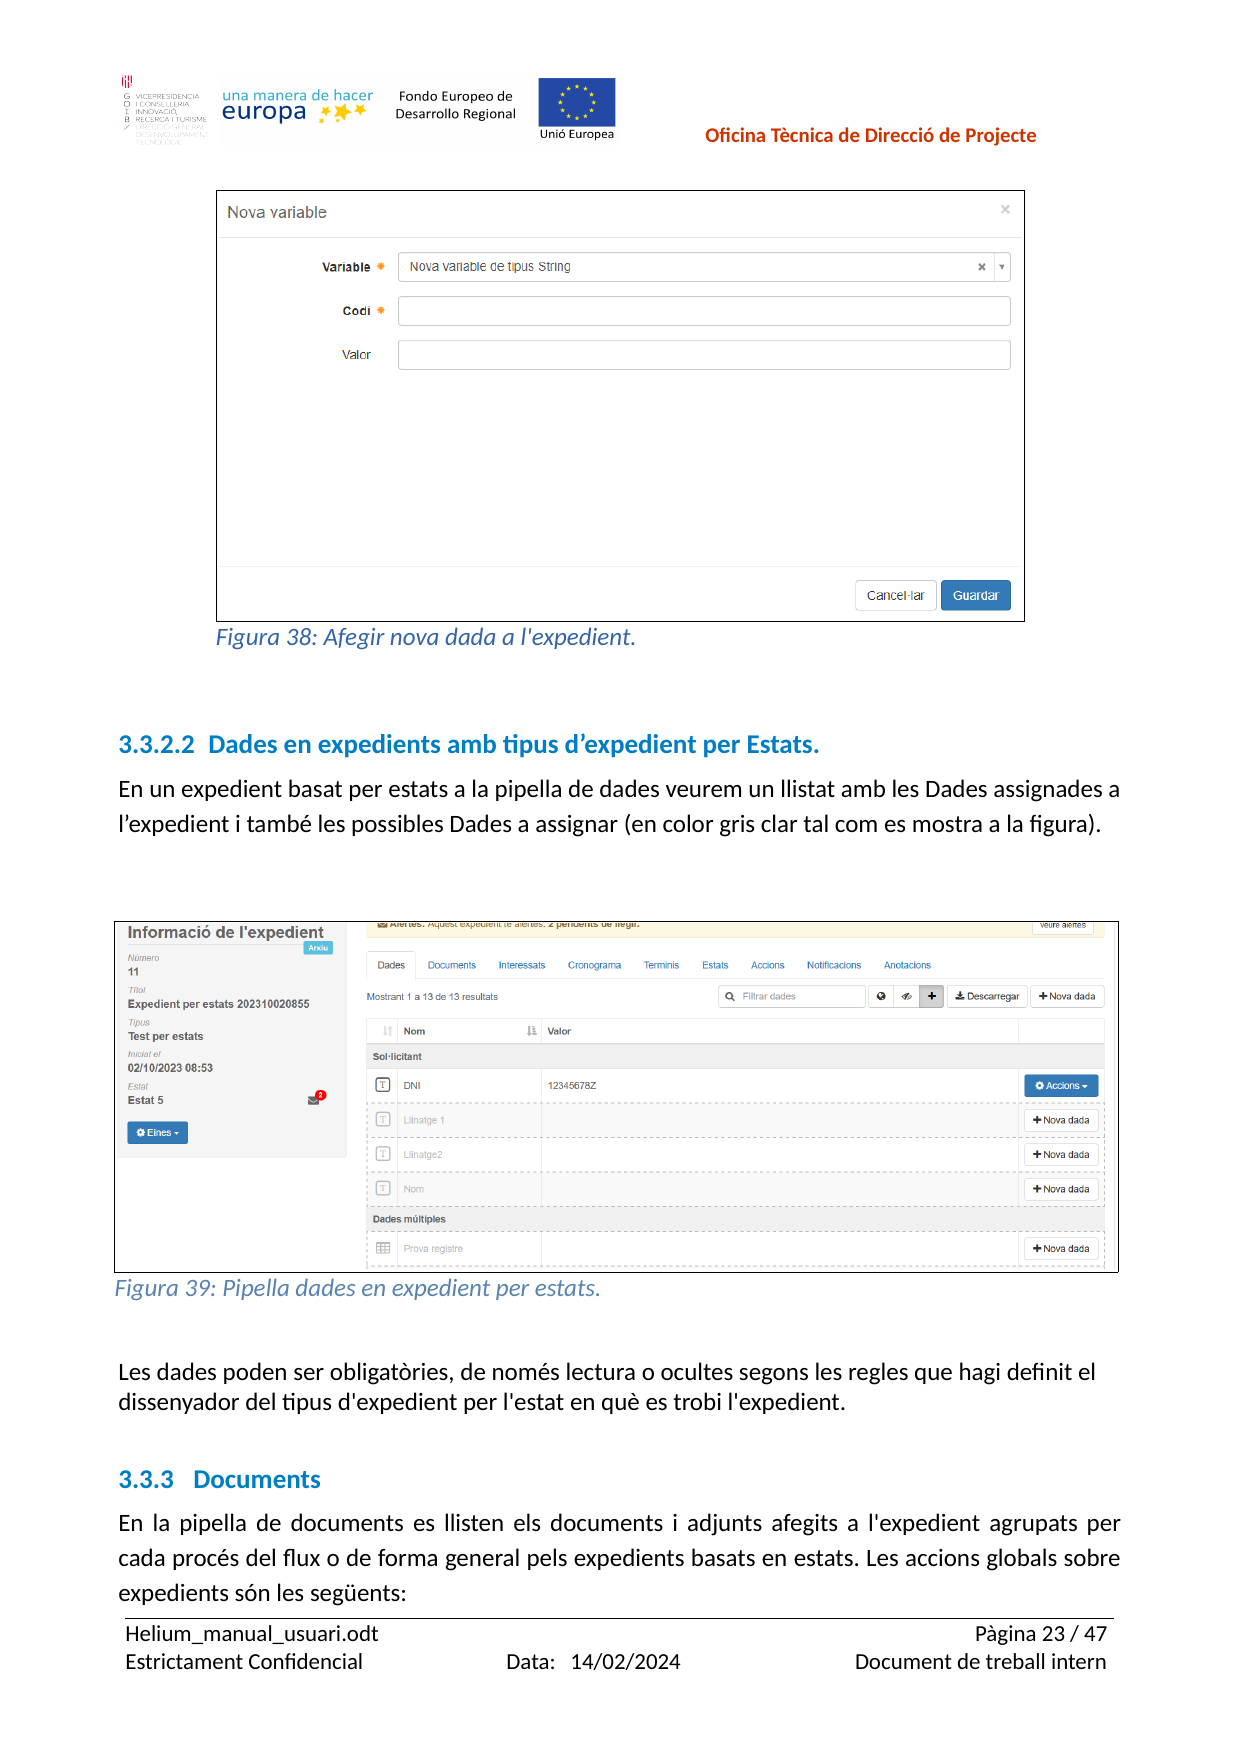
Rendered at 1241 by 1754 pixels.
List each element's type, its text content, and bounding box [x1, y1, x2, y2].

text Les dades poden ser obligatòries, de només lectura o ocultes segons les regles que hagi definit el dissenyador del tipus d'expedient per l'estat en què es trobi l'expedient. [118, 1356, 1122, 1417]
subtitle Documents [118, 1462, 1122, 1495]
text [115, 922, 1118, 1272]
text En la pipella de documents es llisten els documents i adjunts afegits a l'expedient agrupats per cada procés del flux o de forma general pels expedients basats en estats. Les accions globals sobre expedients són les següents: [118, 1507, 1122, 1608]
picture [117, 923, 1116, 1269]
picture [219, 73, 621, 147]
picture [218, 193, 1022, 619]
text Figura 39: Pipella dades en expedient per estats. [114, 1273, 1118, 1302]
picture [118, 73, 213, 147]
text En un expedient basat per estats a la pipella de dades veurem un llistat amb les Dades assignades a l’expedient i també les possibles Dades a assignar (en color gris clar tal com es mostra a la figura). [118, 773, 1122, 839]
subtitle Dades en expedients amb tipus d’expedient per Estats. [118, 728, 1122, 761]
text Figura 38: Afegir nova dada a l'expedient. [216, 622, 1024, 652]
